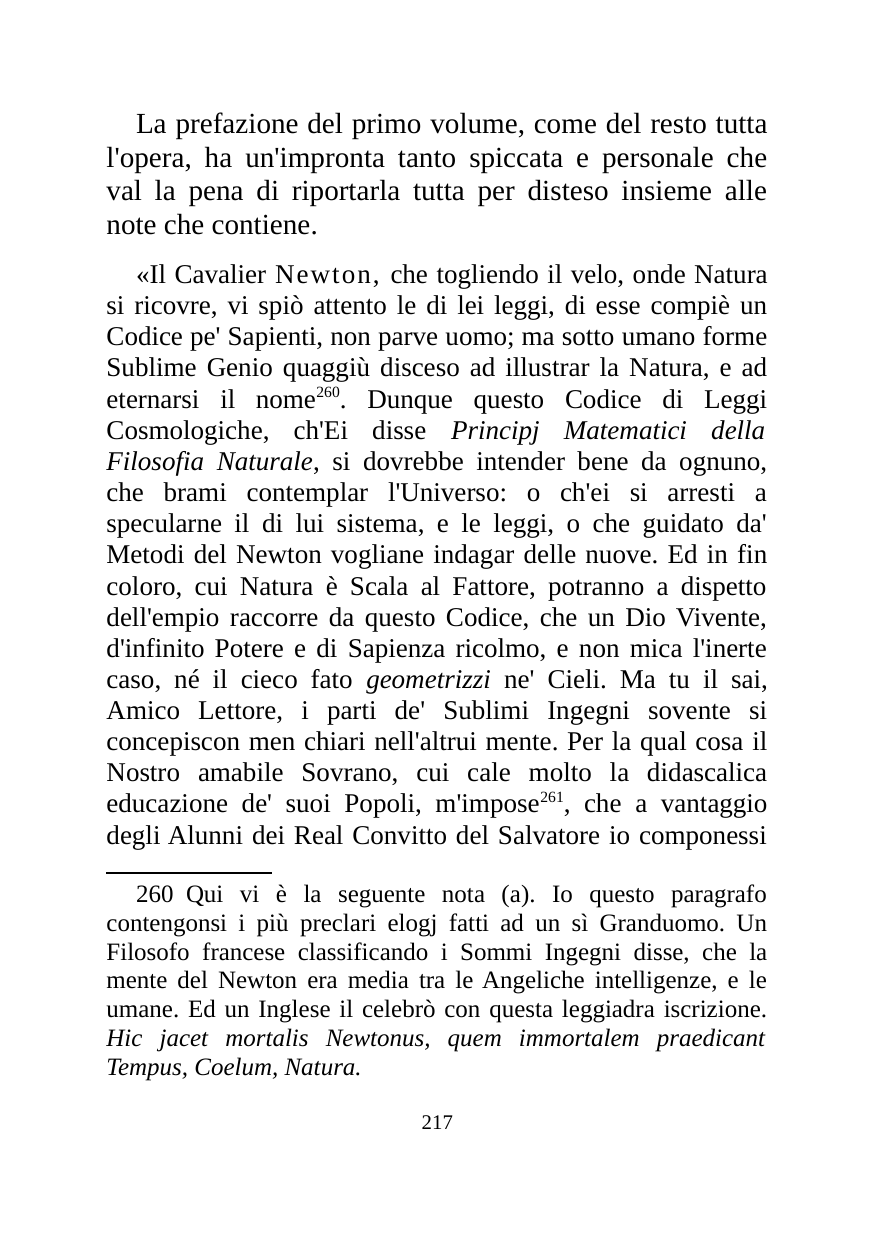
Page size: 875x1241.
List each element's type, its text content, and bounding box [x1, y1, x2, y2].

text La prefazione del primo volume, come del resto tutta l'opera, ha un'impronta tanto spiccata e personale che val la pena di riportarla tutta per disteso insieme alle note che contiene. [106, 106, 768, 240]
text «Il Cavalier Newton, che togliendo il velo, onde Natura si ricovre, vi spiò attento le di lei leggi, di esse compiè un Codice pe' Sapienti, non parve uomo; ma sotto umano forme Sublime Genio quaggiù disceso ad illustrar la Natura, e ad eternarsi il nome. Dunque questo Codice di Leggi Cosmologiche, ch'Ei disse Principj Matematici della Filosofia Naturale, si dovrebbe intender bene da ognuno, che brami contemplar l'Universo: o ch'ei si arresti a specularne il di lui sistema, e le leggi, o che guidato da' Metodi del Newton vogliane indagar delle nuove. Ed in fin coloro, cui Natura è Scala al Fattore, potranno a dispetto dell'empio raccorre da questo Codice, che un Dio Vivente, d'infinito Potere e di Sapienza ricolmo, e non mica l'inerte caso, né il cieco fato geometrizzi ne' Cieli. Ma tu il sai, Amico Lettore, i parti de' Sublimi Ingegni sovente si concepiscon men chiari nell'altrui mente. Per la qual cosa il Nostro amabile Sovrano, cui cale molto la didascalica educazione de' suoi Popoli, m'impose, che a vantaggio degli Alunni dei Real Convitto del Salvatore io componessi [106, 258, 768, 850]
text Qui vi è la seguente nota (a). Io questo paragrafo contengonsi i più preclari elogj fatti ad un sì Granduomo. Un Filosofo francese classificando i Sommi Ingegni disse, che la mente del Newton era media tra le Angeliche intelligenze, e le umane. Ed un Inglese il celebrò con questa leggiadra iscrizione. Hic jacet mortalis Newtonus, quem immortalem praedicant Tempus, Coelum, Natura. [106, 879, 768, 1080]
